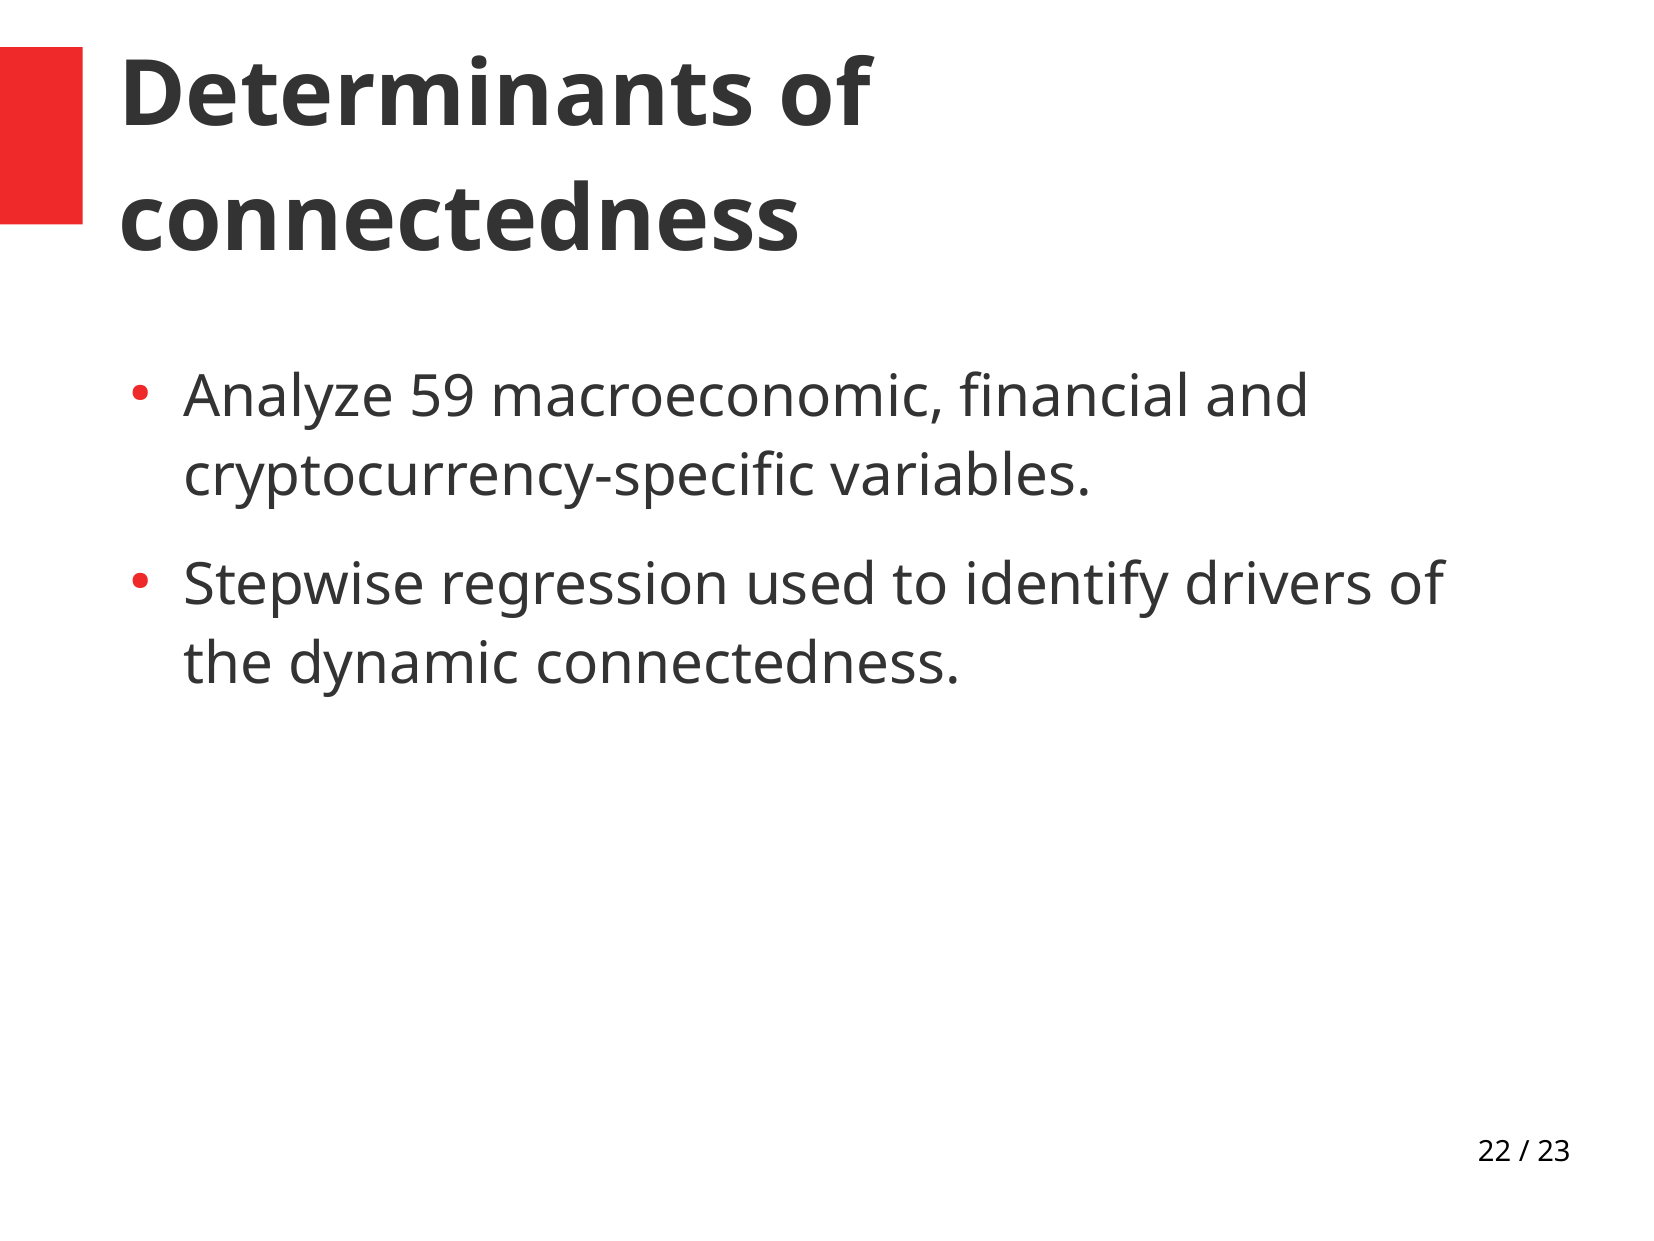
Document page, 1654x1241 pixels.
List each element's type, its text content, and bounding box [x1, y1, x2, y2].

title Determinants of connectedness [118, 27, 1571, 278]
list Analyze 59 macroeconomic, financial and cryptocurrency-specific variables. Stepwise regression used to identify drivers of the dynamic connectedness. [112, 354, 1530, 1074]
